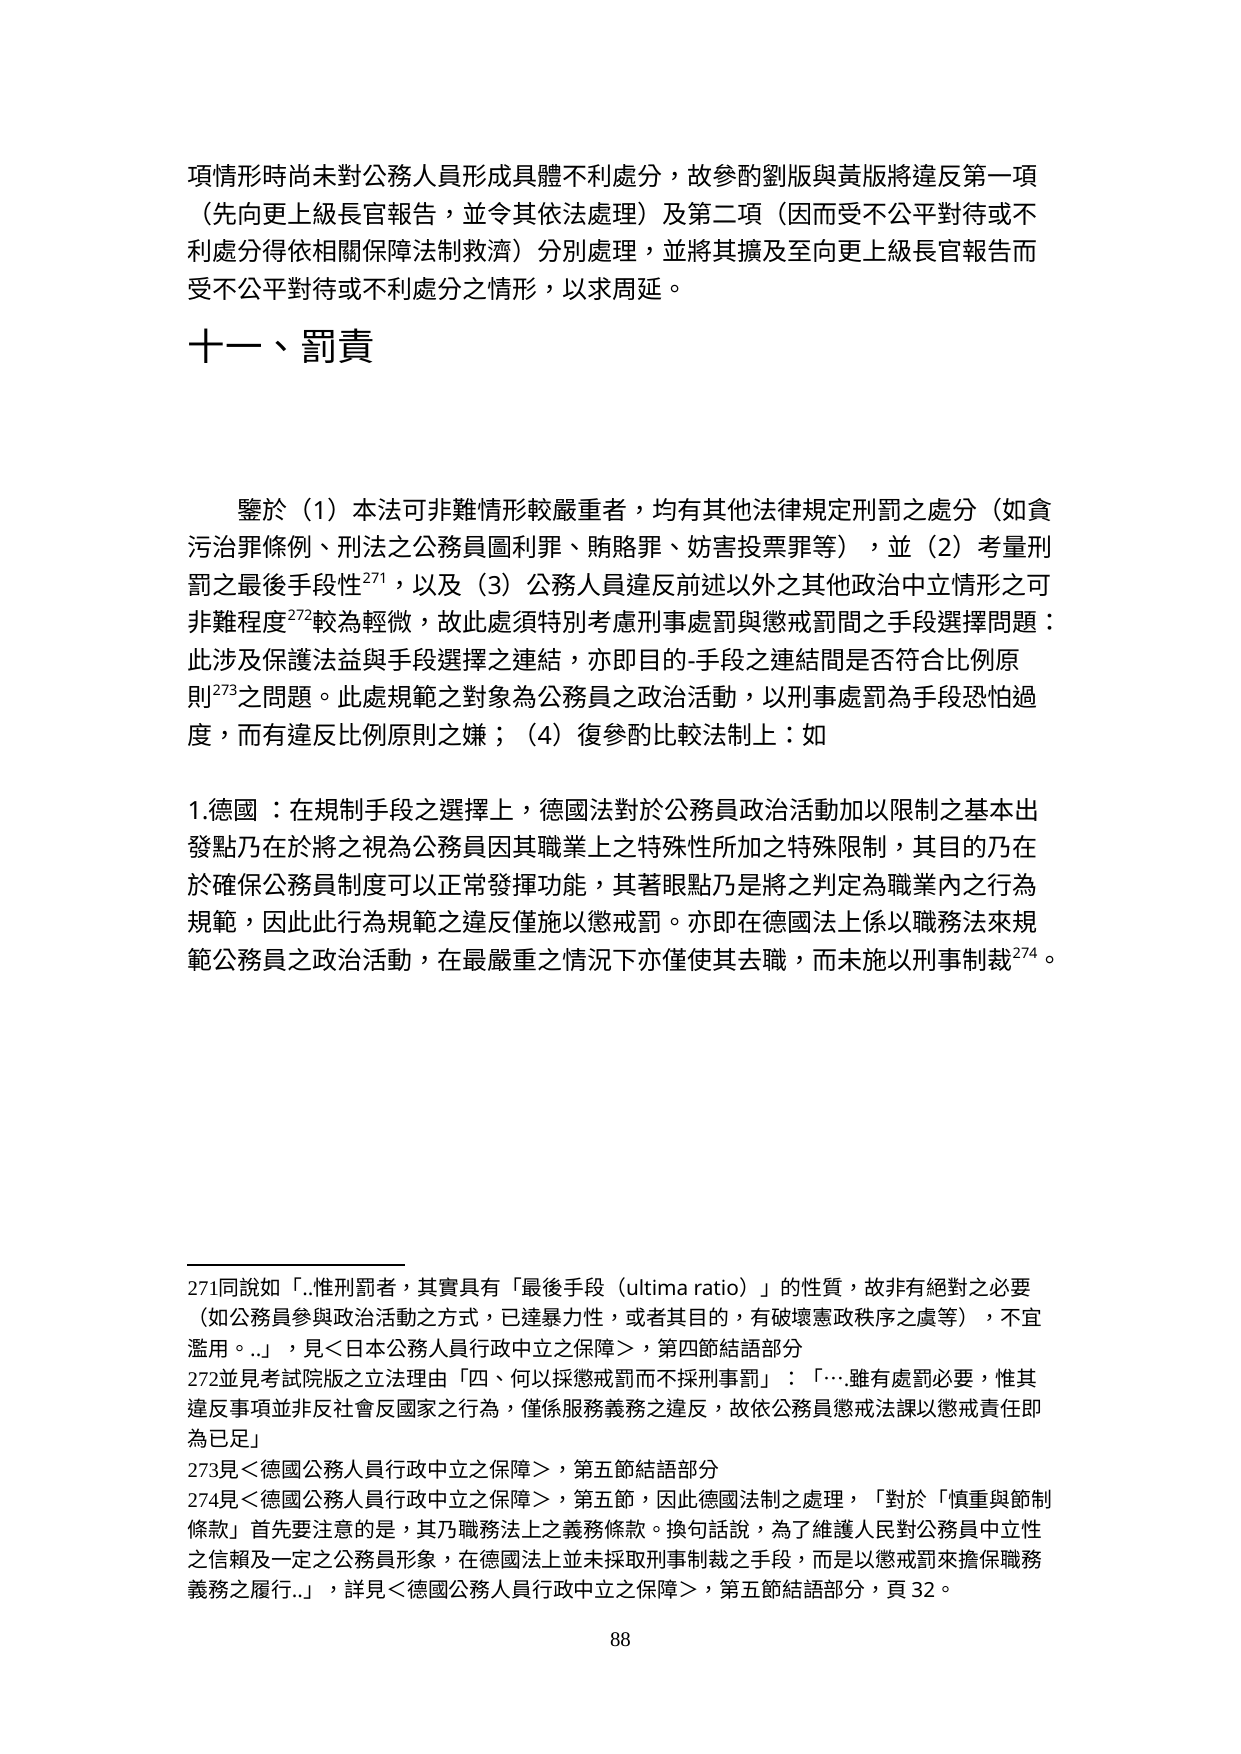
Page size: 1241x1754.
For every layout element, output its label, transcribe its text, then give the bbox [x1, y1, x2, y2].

text 鑒於（1）本法可非難情形較嚴重者，均有其他法律規定刑罰之處分（如貪污治罪條例、刑法之公務員圖利罪、賄賂罪、妨害投票罪等），並（2）考量刑罰之最後手段性，以及（3）公務人員違反前述以外之其他政治中立情形之可非難程度較為輕微，故此處須特別考慮刑事處罰與懲戒罰間之手段選擇問題：此涉及保護法益與手段選擇之連結，亦即目的-手段之連結間是否符合比例原則之問題。此處規範之對象為公務員之政治活動，以刑事處罰為手段恐怕過度，而有違反比例原則之嫌；（4）復參酌比較法制上：如 [187, 483, 1053, 746]
text 項情形時尚未對公務人員形成具體不利處分，故參酌劉版與黃版將違反第一項（先向更上級長官報告，並令其依法處理）及第二項（因而受不公平對待或不利處分得依相關保障法制救濟）分別處理，並將其擴及至向更上級長官報告而受不公平對待或不利處分之情形，以求周延。 [187, 150, 1053, 300]
text 同說如「..惟刑罰者，其實具有「最後手段（ultima ratio）」的性質，故非有絕對之必要（如公務員參與政治活動之方式，已達暴力性，或者其目的，有破壞憲政秩序之虞等），不宜濫用。..」，見＜日本公務人員行政中立之保障＞，第四節結語部分 [187, 1271, 1053, 1362]
subtitle 十一、罰責 [187, 300, 1053, 375]
text 見＜德國公務人員行政中立之保障＞，第五節，因此德國法制之處理，「對於「慎重與節制條款」首先要注意的是，其乃職務法上之義務條款。換句話說，為了維護人民對公務員中立性之信賴及一定之公務員形象，在德國法上並未採取刑事制裁之手段，而是以懲戒罰來擔保職務義務之履行..」，詳見＜德國公務人員行政中立之保障＞，第五節結語部分，頁32。 [187, 1483, 1053, 1604]
text 1.德國 ：在規制手段之選擇上，德國法對於公務員政治活動加以限制之基本出發點乃在於將之視為公務員因其職業上之特殊性所加之特殊限制，其目的乃在於確保公務員制度可以正常發揮功能，其著眼點乃是將之判定為職業內之行為規範，因此此行為規範之違反僅施以懲戒罰。亦即在德國法上係以職務法來規範公務員之政治活動，在最嚴重之情況下亦僅使其去職，而未施以刑事制裁。 [187, 783, 1053, 971]
text 見＜德國公務人員行政中立之保障＞，第五節結語部分 [187, 1453, 1053, 1483]
text 並見考試院版之立法理由「四、何以採懲戒罰而不採刑事罰」：「….雖有處罰必要，惟其違反事項並非反社會反國家之行為，僅係服務義務之違反，故依公務員懲戒法課以懲戒責任即為已足」 [187, 1362, 1053, 1453]
